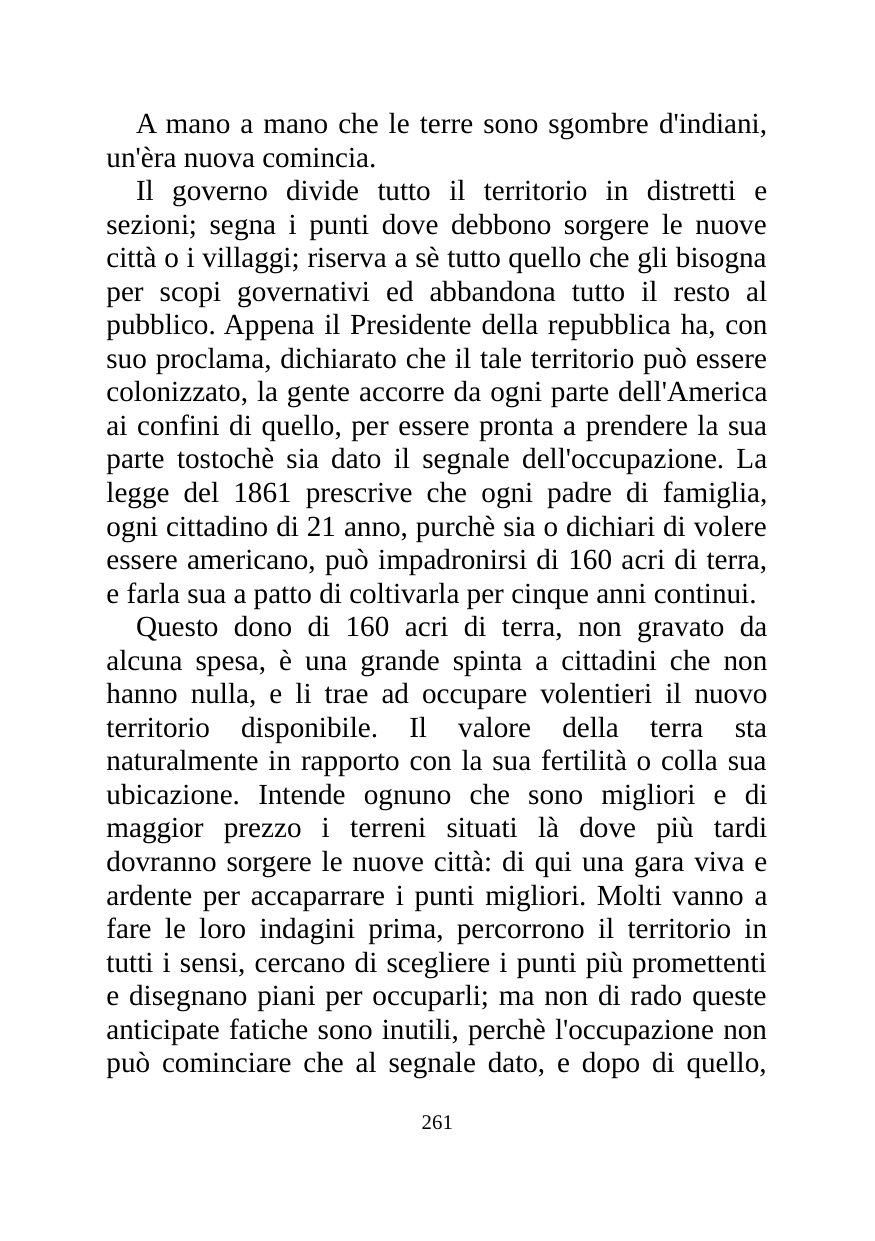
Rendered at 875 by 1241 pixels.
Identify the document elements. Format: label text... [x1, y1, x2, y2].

text Il governo divide tutto il territorio in distretti e sezioni; segna i punti dove debbono sorgere le nuove città o i villaggi; riserva a sè tutto quello che gli bisogna per scopi governativi ed abbandona tutto il resto al pubblico. Appena il Presidente della repubblica ha, con suo proclama, dichiarato che il tale territorio può essere colonizzato, la gente accorre da ogni parte dell'America ai confini di quello, per essere pronta a prendere la sua parte tostochè sia dato il segnale dell'occupazione. La legge del 1861 prescrive che ogni padre di famiglia, ogni cittadino di 21 anno, purchè sia o dichiari di volere essere americano, può impadronirsi di 160 acri di terra, e farla sua a patto di coltivarla per cinque anni continui. [106, 173, 768, 609]
text Questo dono di 160 acri di terra, non gravato da alcuna spesa, è una grande spinta a cittadini che non hanno nulla, e li trae ad occupare volentieri il nuovo territorio disponibile. Il valore della terra sta naturalmente in rapporto con la sua fertilità o colla sua ubicazione. Intende ognuno che sono migliori e di maggior prezzo i terreni situati là dove più tardi dovranno sorgere le nuove città: di qui una gara viva e ardente per accaparrare i punti migliori. Molti vanno a fare le loro indagini prima, percorrono il territorio in tutti i sensi, cercano di scegliere i punti più promettenti e disegnano piani per occuparli; ma non di rado queste anticipate fatiche sono inutili, perchè l'occupazione non può cominciare che al segnale dato, e dopo di quello, [106, 609, 768, 1079]
text A mano a mano che le terre sono sgombre d'indiani, un'èra nuova comincia. [106, 106, 768, 173]
